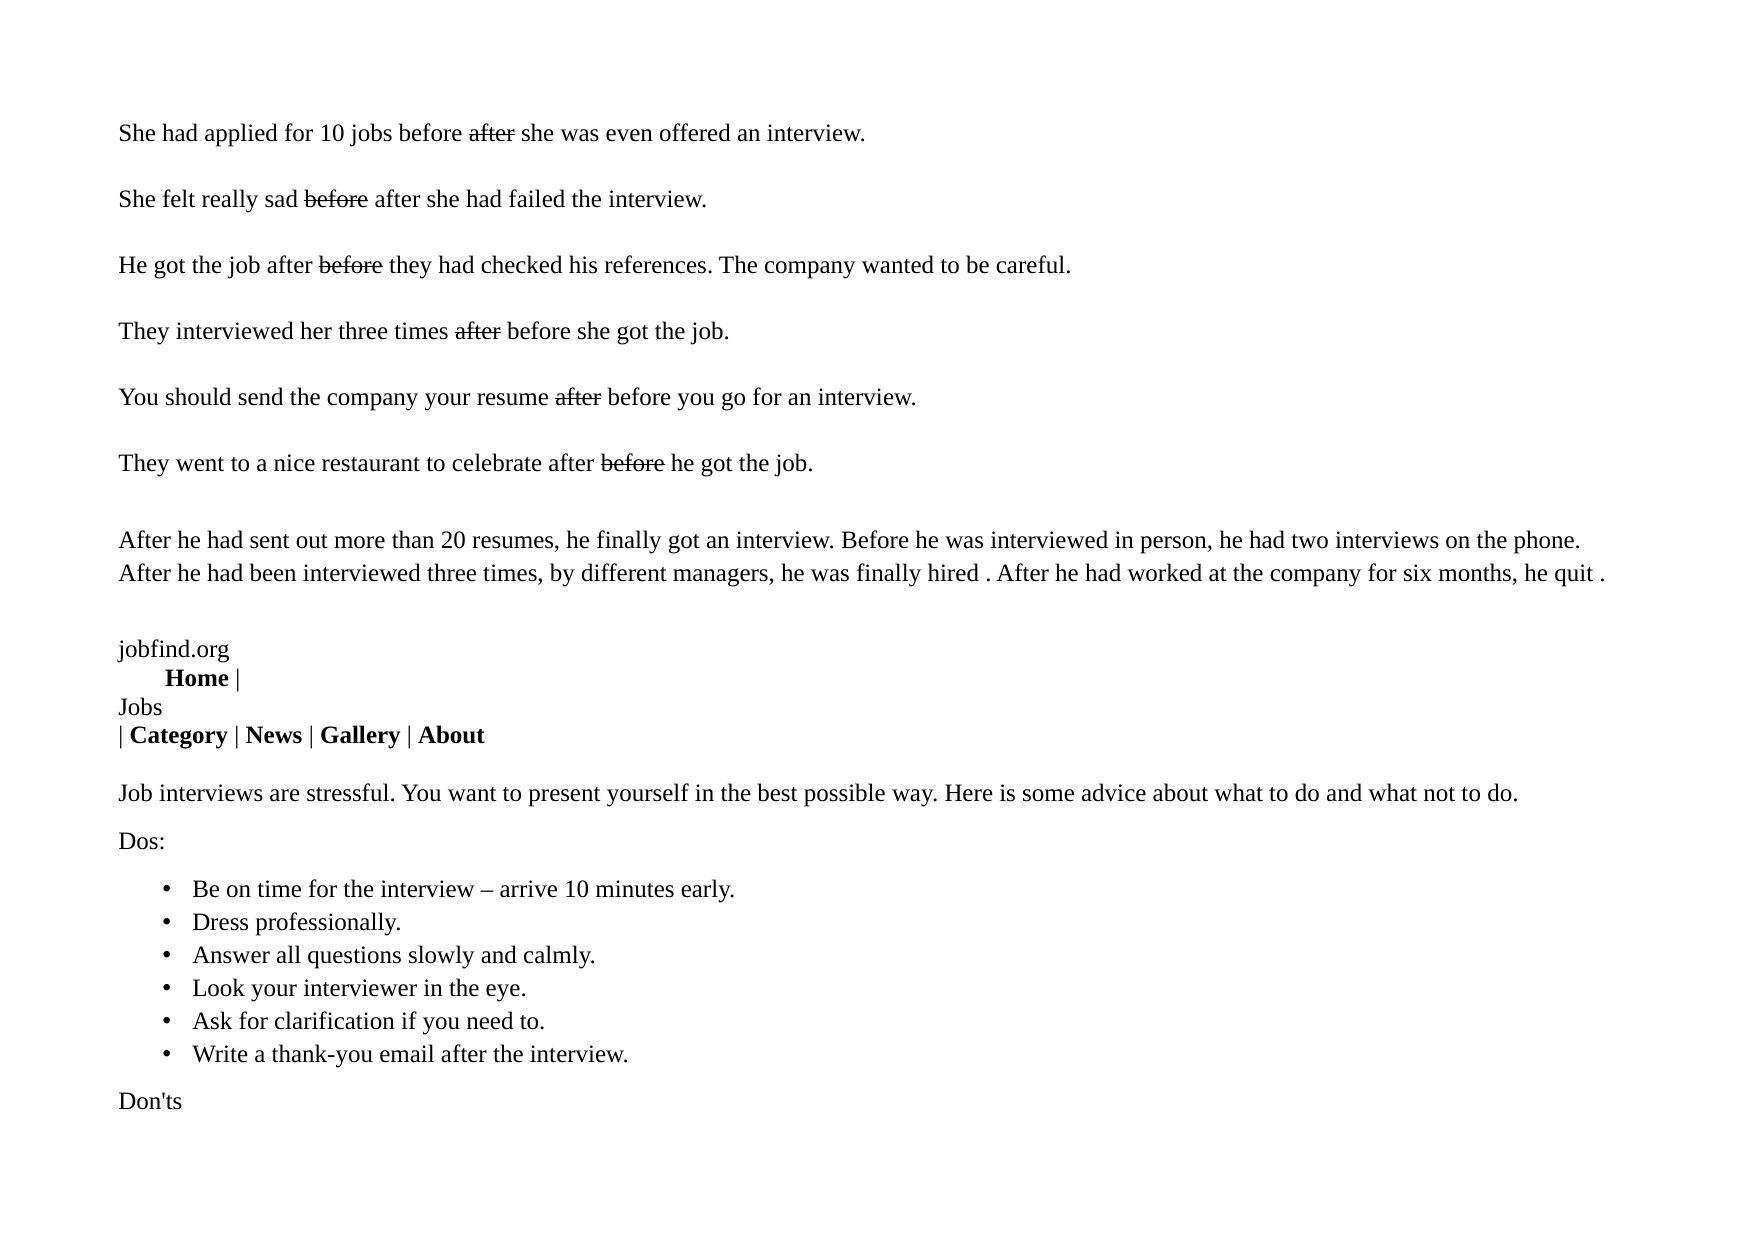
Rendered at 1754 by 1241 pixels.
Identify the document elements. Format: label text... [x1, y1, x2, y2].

list Dress professionally. [162, 907, 1636, 936]
text She had applied for 10 jobs before after she was even offered an interview. She felt really sad before after she had failed the interview. He got the job after before they had checked his references. The company wanted to be careful. They interviewed her three times after before she got the job. You should send the company your resume after before you go for an interview. They went to a nice restaurant to celebrate after before he got the job. [118, 118, 1636, 477]
list Answer all questions slowly and calmly. [162, 940, 1636, 968]
text Jobs [118, 692, 1636, 720]
text Dos: [118, 826, 1636, 855]
text Don'ts [118, 1086, 1636, 1115]
text Home | [165, 663, 1636, 692]
text After he had sent out more than 20 resumes, he finally got an interview. Before he was interviewed in person, he had two interviews on the phone. After he had been interviewed three times, by different managers, he was finally hired . After he had worked at the company for six months, he quit . [118, 525, 1636, 586]
list Look your interviewer in the eye. [162, 973, 1636, 1002]
text jobfind.org [118, 634, 1636, 663]
text Job interviews are stressful. You want to present yourself in the best possible way. Here is some advice about what to do and what not to do. [118, 778, 1636, 807]
text | Category | News | Gallery | About [118, 720, 1636, 749]
list Ask for clarification if you need to. [162, 1006, 1636, 1034]
list Write a thank-you email after the interview. [162, 1039, 1636, 1068]
list Be on time for the interview – arrive 10 minutes early. [162, 874, 1636, 902]
